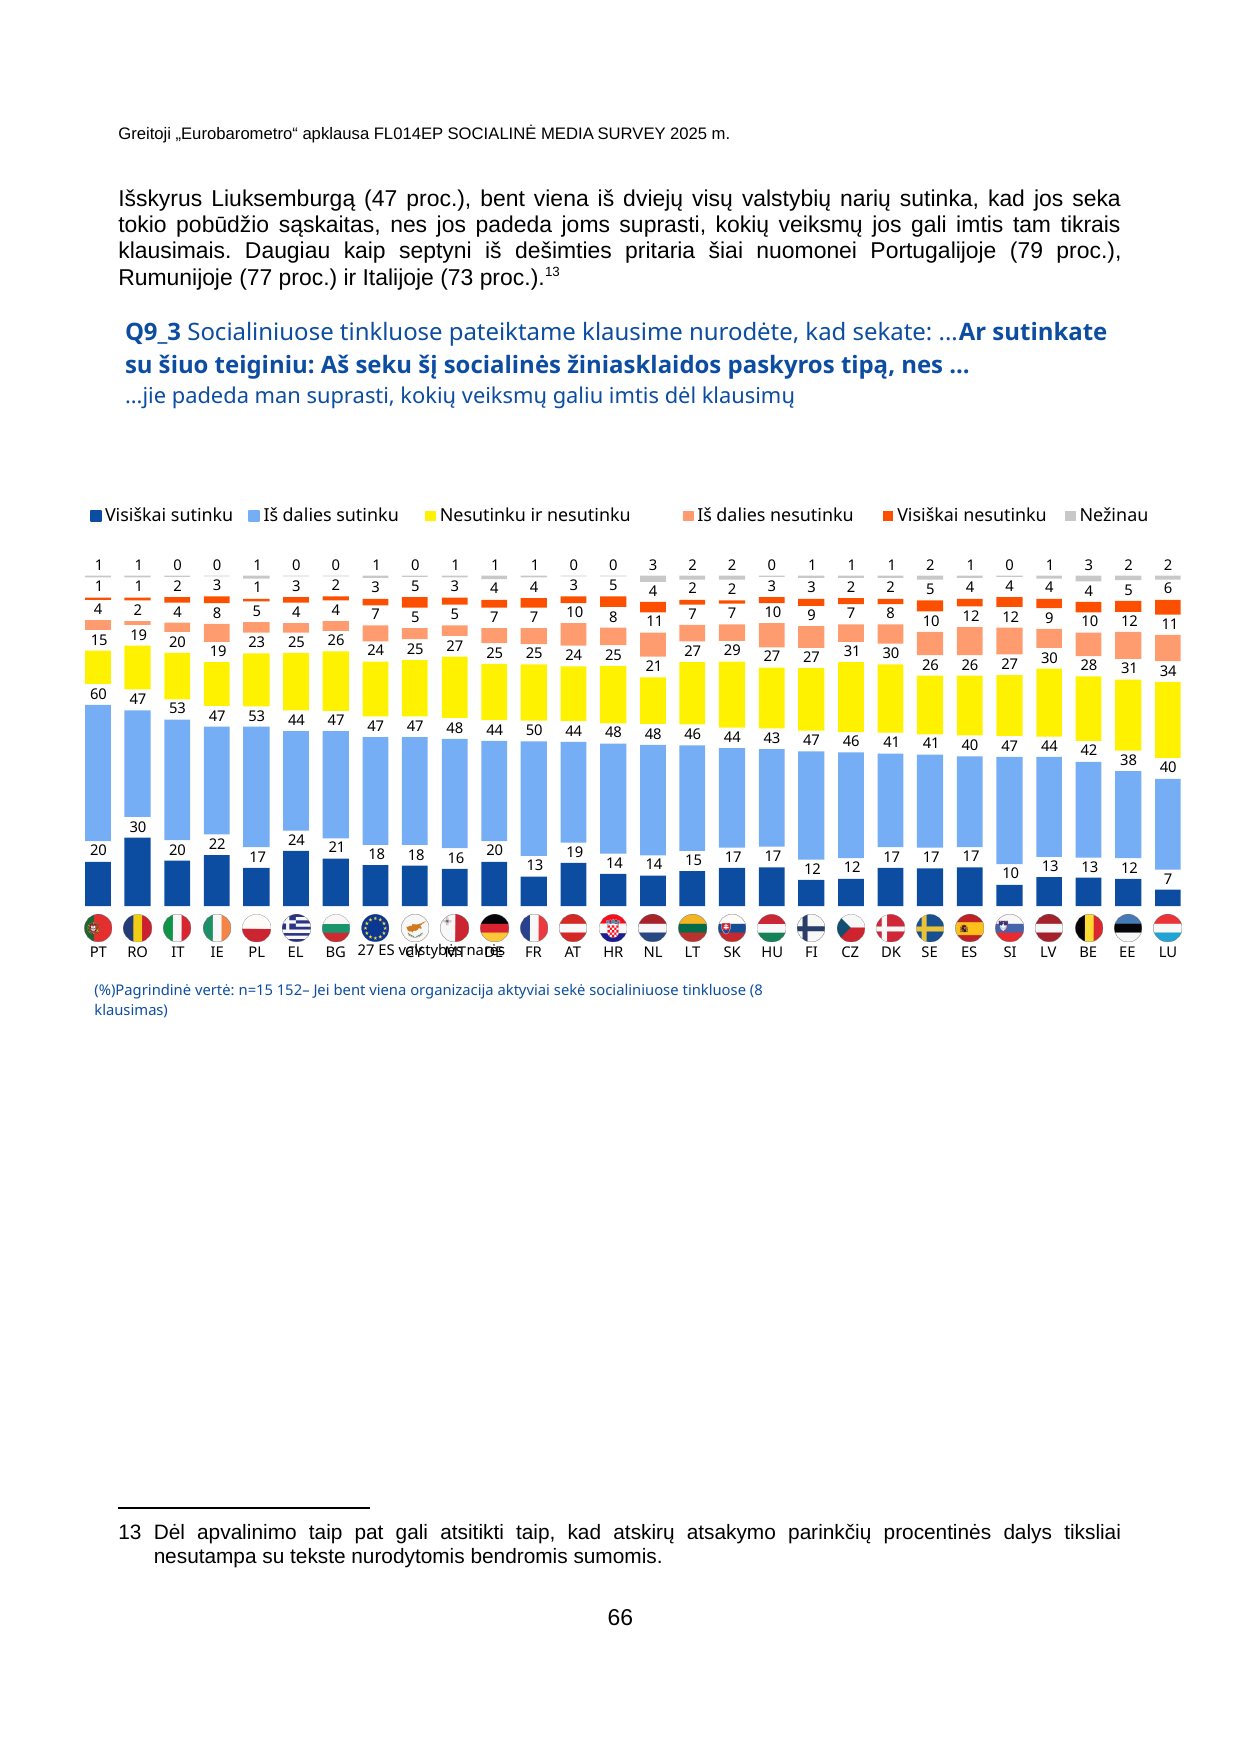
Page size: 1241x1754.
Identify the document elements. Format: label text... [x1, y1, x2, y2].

picture [242, 914, 271, 942]
picture [638, 914, 667, 942]
picture [837, 914, 865, 942]
picture [163, 914, 191, 942]
text Dėl apvalinimo taip pat gali atsitikti taip, kad atskirų atsakymo parinkčių procentinės dalys tiksliai nesutampa su tekste nurodytomis bendromis sumomis. [118, 1520, 1122, 1568]
picture [401, 914, 429, 942]
picture [995, 914, 1024, 942]
picture [1035, 914, 1063, 942]
text Išskyrus Liuksemburgą (47 proc.), bent viena iš dviejų visų valstybių narių sutinka, kad jos seka tokio pobūdžio sąskaitas, nes jos padeda joms suprasti, kokių veiksmų jos gali imtis tam tikrais klausimais. Daugiau kaip septyni iš dešimties pritaria šiai nuomonei Portugalijoje (79 proc.), Rumunijoje (77 proc.) ir Italijoje (73 proc.). [118, 184, 1122, 290]
picture [1075, 914, 1103, 942]
picture [440, 914, 469, 942]
picture [797, 914, 825, 942]
picture [559, 914, 587, 942]
picture [757, 914, 786, 942]
picture [203, 914, 231, 942]
picture [123, 914, 152, 942]
picture [361, 914, 389, 942]
picture [480, 914, 509, 942]
picture [678, 914, 707, 942]
picture [282, 914, 311, 942]
picture [322, 914, 350, 942]
picture [599, 914, 627, 942]
picture [1153, 914, 1182, 942]
picture [955, 914, 984, 942]
picture [1114, 914, 1142, 942]
picture [718, 914, 746, 942]
picture [520, 914, 548, 942]
picture [84, 914, 112, 942]
picture [916, 914, 944, 942]
picture [876, 914, 905, 942]
